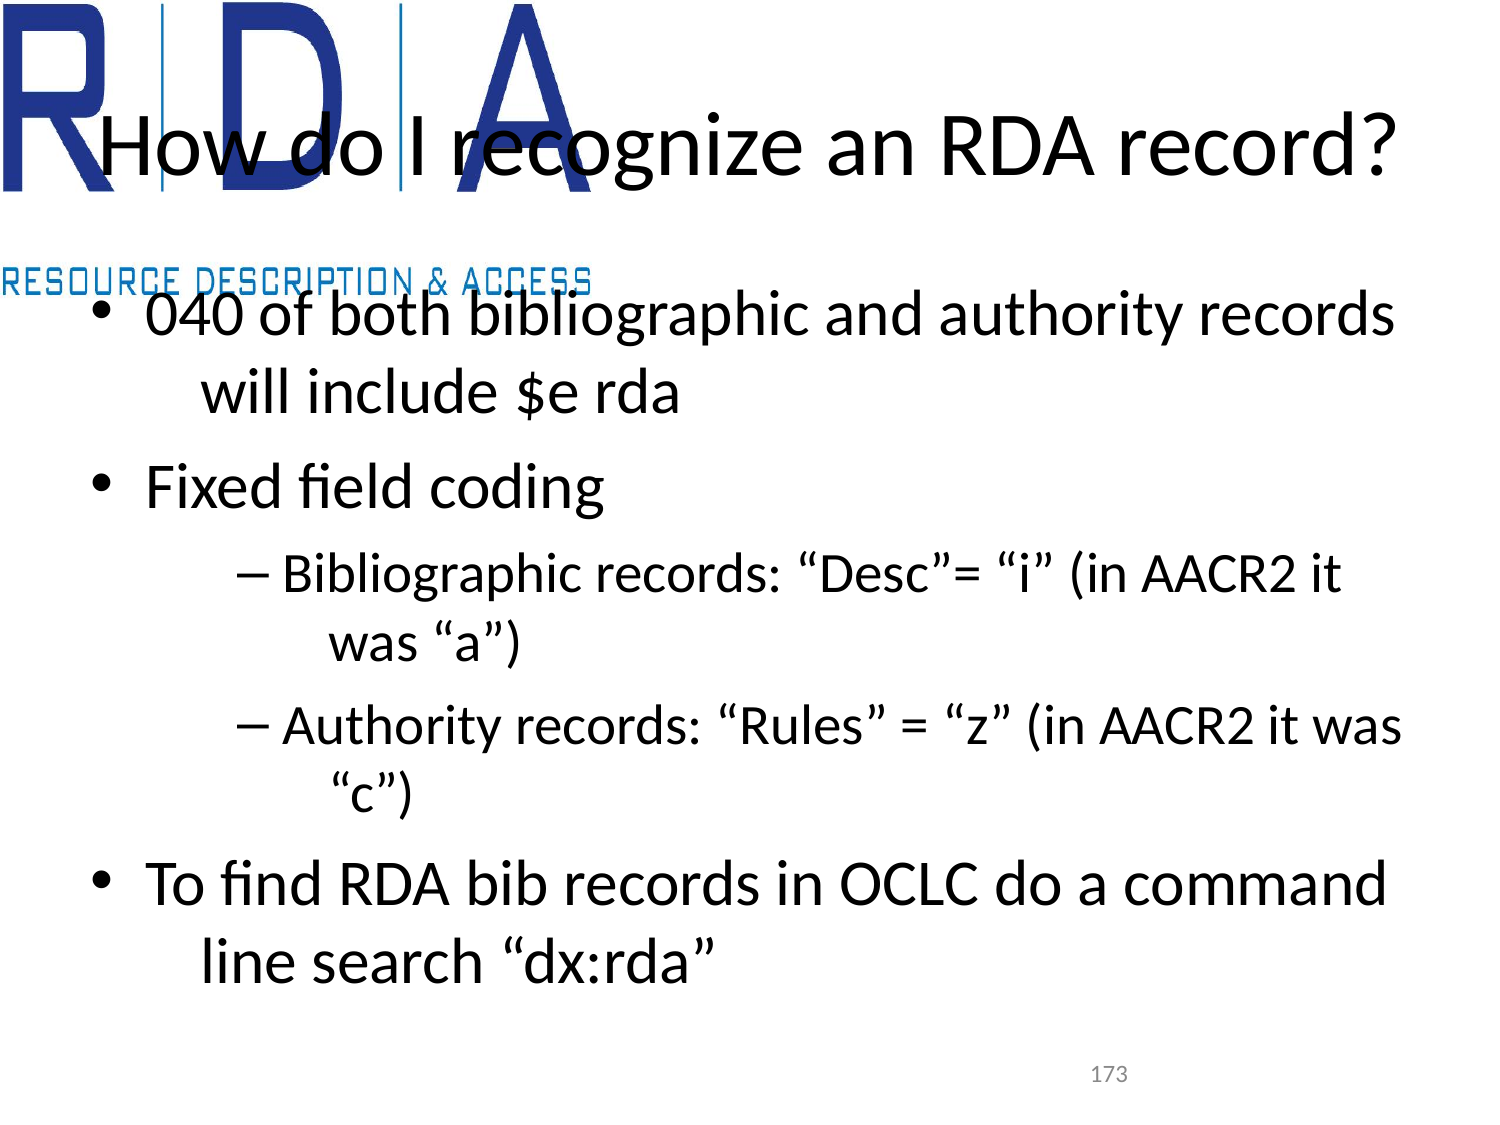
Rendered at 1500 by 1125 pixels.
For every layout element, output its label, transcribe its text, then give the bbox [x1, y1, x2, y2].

title How do I recognize an RDA record? [75, 45, 1426, 233]
text_box 173 [1074, 1042, 1426, 1103]
list 040 of both bibliographic and authority records will include $e rda Fixed field coding Bibliographic records: “Desc”= “i” (in AACR2 it was “a”) Authority records: “Rules” = “z” (in AACR2 it was “c”) To find RDA bib records in OCLC do a command line search “dx:rda” [75, 262, 1426, 1005]
